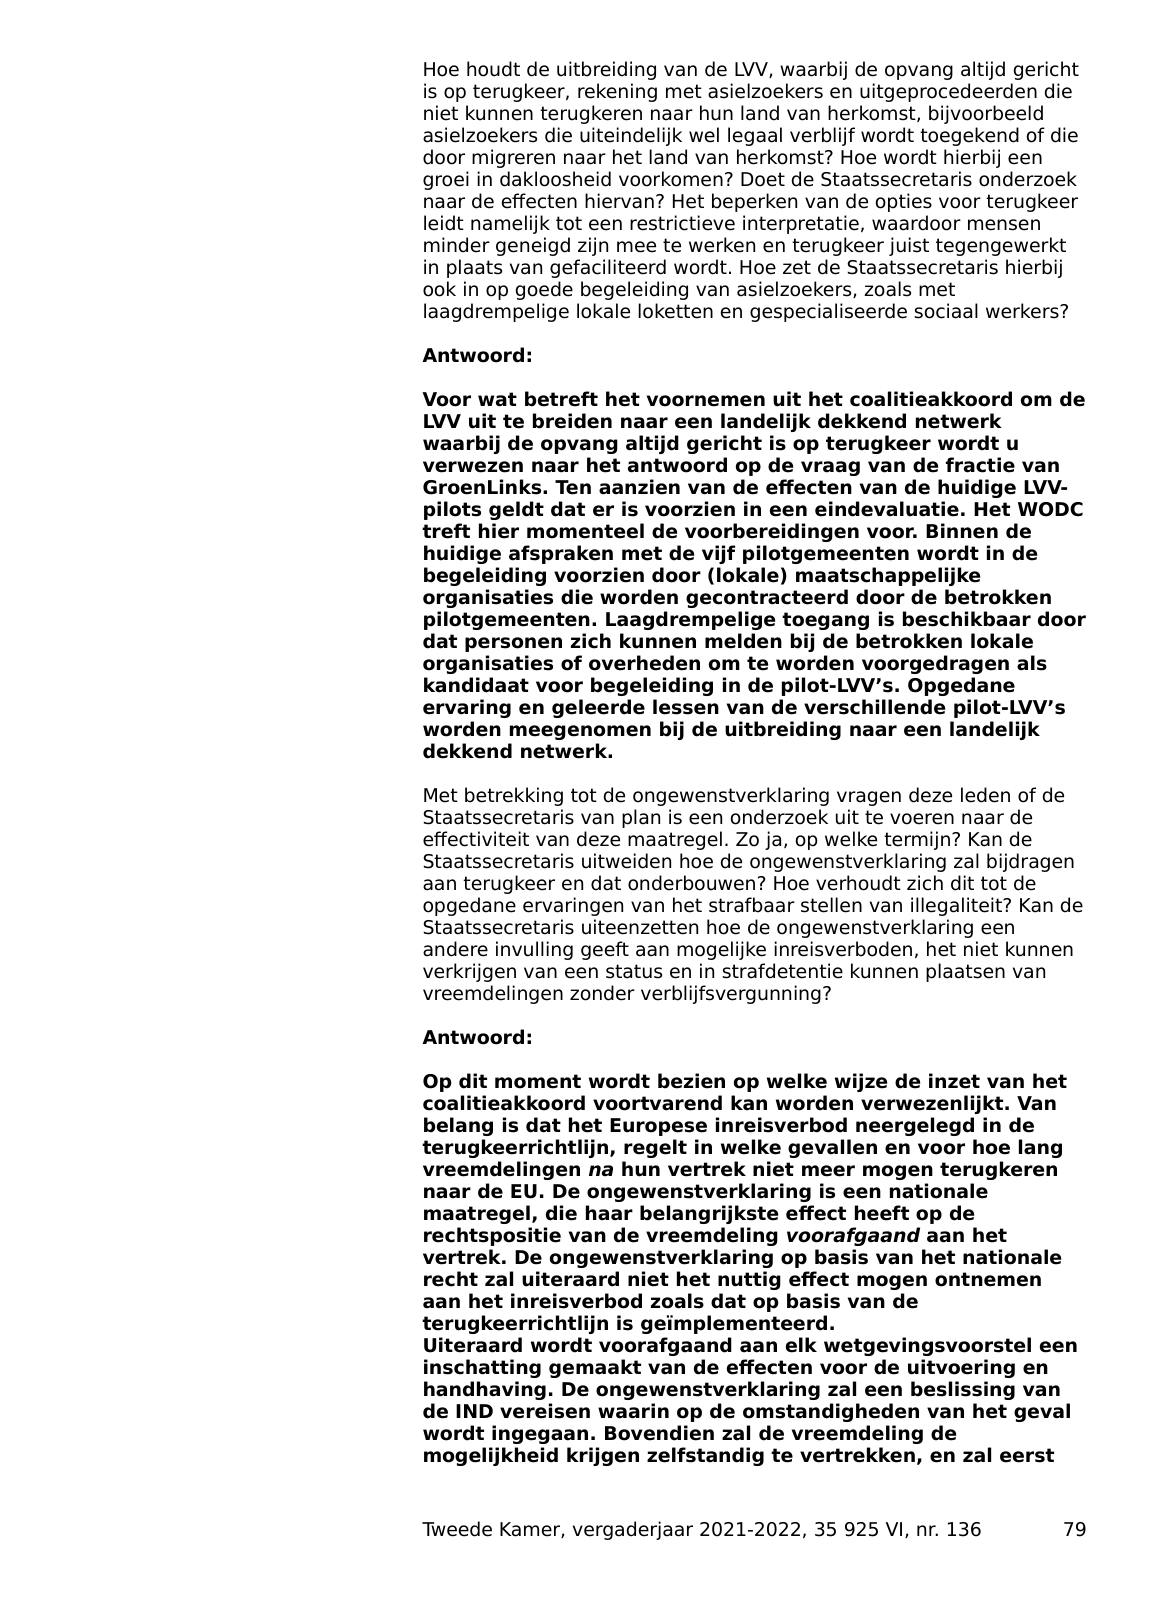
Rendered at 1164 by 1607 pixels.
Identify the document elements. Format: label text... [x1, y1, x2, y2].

text Uiteraard wordt voorafgaand aan elk wetgevingsvoorstel een inschatting gemaakt van de effecten voor de uitvoering en handhaving. De ongewenstverklaring zal een beslissing van de IND vereisen waarin op de omstandigheden van het geval wordt ingegaan. Bovendien zal de vreemdeling de mogelijkheid krijgen zelfstandig te vertrekken, en zal eerst [422, 1335, 1087, 1467]
text Voor wat betreft het voornemen uit het coalitieakkoord om de LVV uit te breiden naar een landelijk dekkend netwerk waarbij de opvang altijd gericht is op terugkeer wordt u verwezen naar het antwoord op de vraag van de fractie van GroenLinks. Ten aanzien van de effecten van de huidige LVV-pilots geldt dat er is voorzien in een eindevaluatie. Het WODC treft hier momenteel de voorbereidingen voor. Binnen de huidige afspraken met de vijf pilotgemeenten wordt in de begeleiding voorzien door (lokale) maatschappelijke organisaties die worden gecontracteerd door de betrokken pilotgemeenten. Laagdrempelige toegang is beschikbaar door dat personen zich kunnen melden bij de betrokken lokale organisaties of overheden om te worden voorgedragen als kandidaat voor begeleiding in de pilot-LVV’s. Opgedane ervaring en geleerde lessen van de verschillende pilot-LVV’s worden meegenomen bij de uitbreiding naar een landelijk dekkend netwerk. [422, 389, 1087, 763]
subtitle Antwoord: [422, 345, 1087, 367]
subtitle Antwoord: [422, 1027, 1087, 1049]
text Op dit moment wordt bezien op welke wijze de inzet van het coalitieakkoord voortvarend kan worden verwezenlijkt. Van belang is dat het Europese inreisverbod neergelegd in de terugkeerrichtlijn, regelt in welke gevallen en voor hoe lang vreemdelingen na hun vertrek niet meer mogen terugkeren naar de EU. De ongewenstverklaring is een nationale maatregel, die haar belangrijkste effect heeft op de rechtspositie van de vreemdeling voorafgaand aan het vertrek. De ongewenstverklaring op basis van het nationale recht zal uiteraard niet het nuttig effect mogen ontnemen aan het inreisverbod zoals dat op basis van de terugkeerrichtlijn is geïmplementeerd. [422, 1071, 1087, 1335]
text Hoe houdt de uitbreiding van de LVV, waarbij de opvang altijd gericht is op terugkeer, rekening met asielzoekers en uitgeprocedeerden die niet kunnen terugkeren naar hun land van herkomst, bijvoorbeeld asielzoekers die uiteindelijk wel legaal verblijf wordt toegekend of die door migreren naar het land van herkomst? Hoe wordt hierbij een groei in dakloosheid voorkomen? Doet de Staatssecretaris onderzoek naar de effecten hiervan? Het beperken van de opties voor terugkeer leidt namelijk tot een restrictieve interpretatie, waardoor mensen minder geneigd zijn mee te werken en terugkeer juist tegengewerkt in plaats van gefaciliteerd wordt. Hoe zet de Staatssecretaris hierbij ook in op goede begeleiding van asielzoekers, zoals met laagdrempelige lokale loketten en gespecialiseerde sociaal werkers? [422, 59, 1087, 323]
text Met betrekking tot de ongewenstverklaring vragen deze leden of de Staatssecretaris van plan is een onderzoek uit te voeren naar de effectiviteit van deze maatregel. Zo ja, op welke termijn? Kan de Staatssecretaris uitweiden hoe de ongewenstverklaring zal bijdragen aan terugkeer en dat onderbouwen? Hoe verhoudt zich dit tot de opgedane ervaringen van het strafbaar stellen van illegaliteit? Kan de Staatssecretaris uiteenzetten hoe de ongewenstverklaring een andere invulling geeft aan mogelijke inreisverboden, het niet kunnen verkrijgen van een status en in strafdetentie kunnen plaatsen van vreemdelingen zonder verblijfsvergunning? [422, 785, 1087, 1005]
